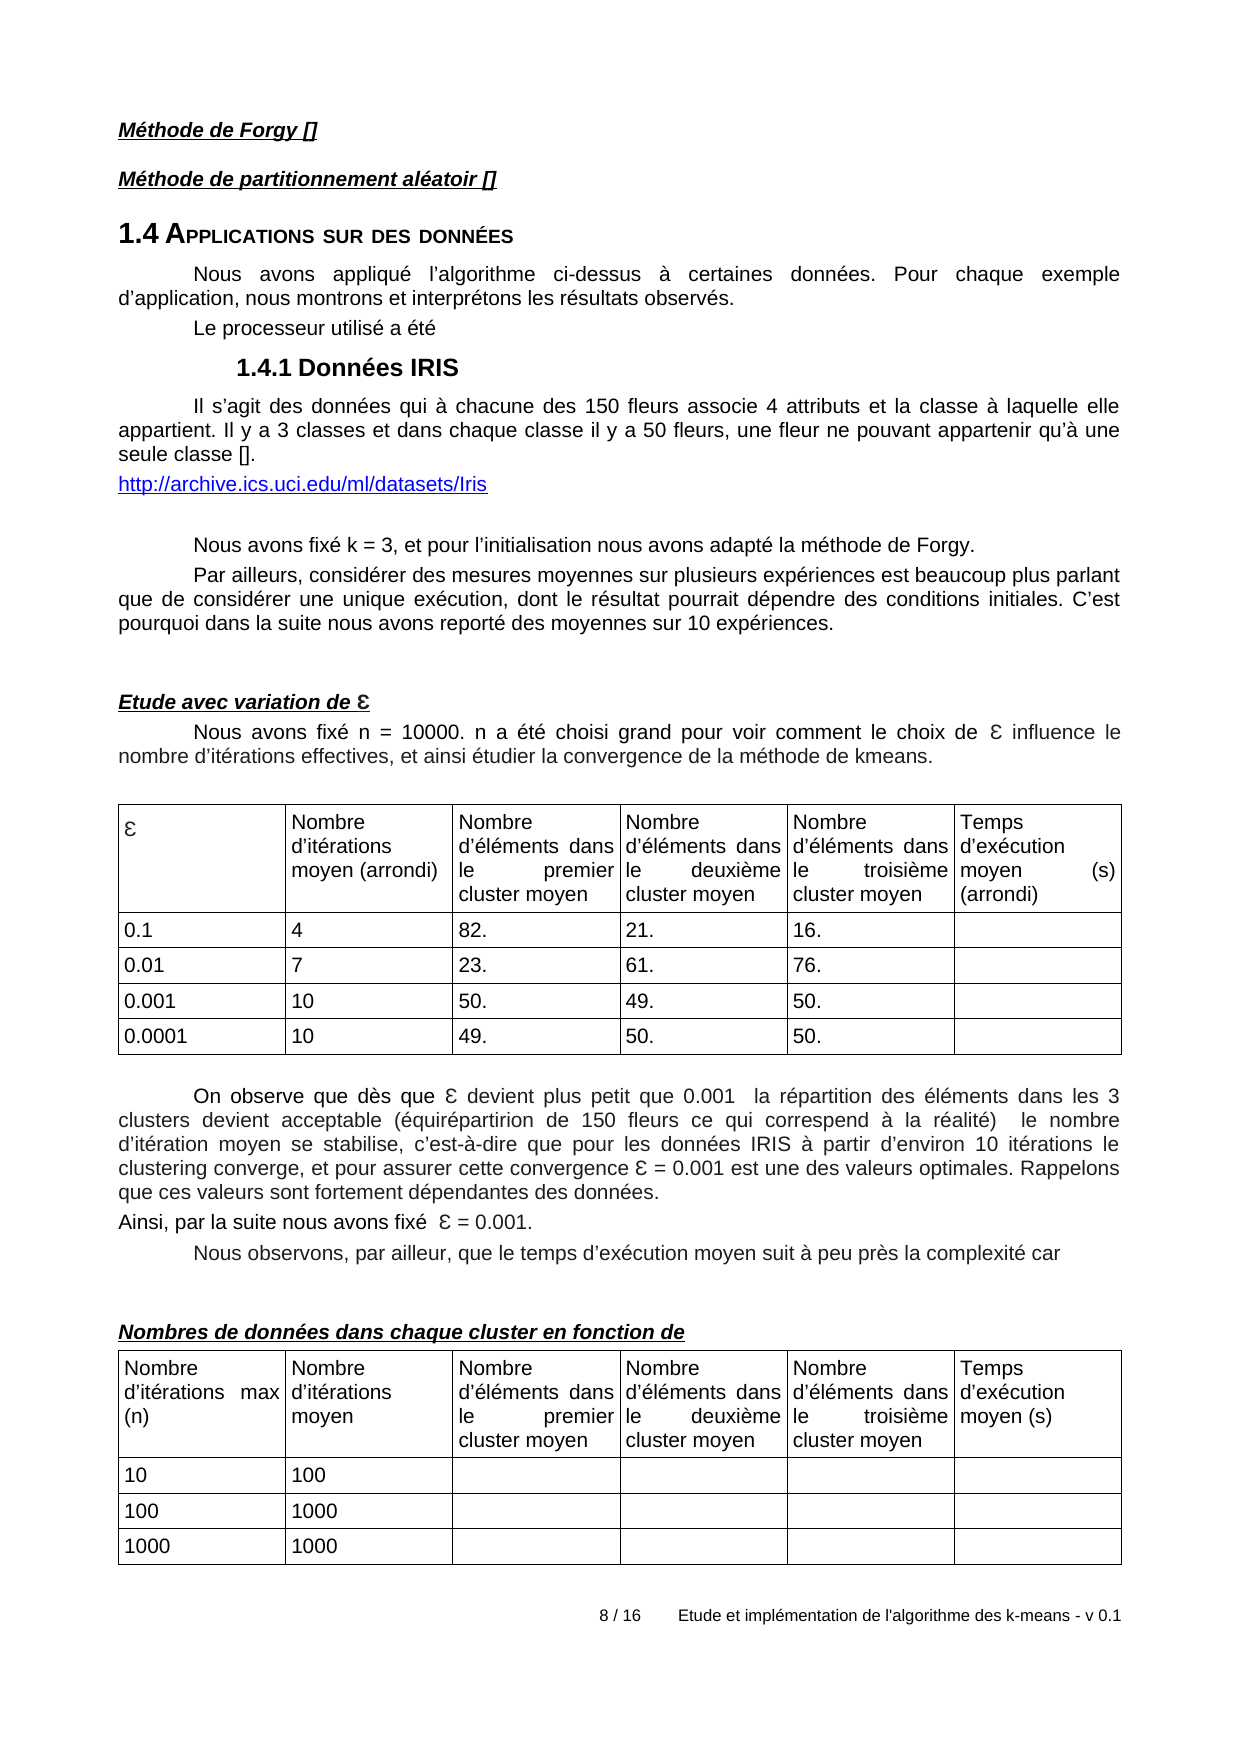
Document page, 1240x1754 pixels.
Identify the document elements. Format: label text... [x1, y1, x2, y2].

table_header Nombre d’éléments dans le deuxième cluster moyen [621, 805, 787, 912]
text Nous avons appliqué l’algorithme ci-dessus à certaines données. Pour chaque exemple d’application, nous montrons et interprétons les résultats observés. [118, 262, 1121, 310]
table_header Nombre d’éléments dans le troisième cluster moyen [788, 805, 954, 912]
table_cell [955, 1019, 1121, 1054]
table_cell 10 [119, 1458, 285, 1493]
table_cell 50. [621, 1019, 787, 1054]
table_cell 0.0001 [119, 1019, 285, 1054]
table_cell 10 [286, 984, 452, 1018]
table_header Temps d’exécution moyen (s) (arrondi) [955, 805, 1121, 912]
table_cell [788, 1529, 954, 1564]
subtitle Méthode de partitionnement aléatoir [] [118, 167, 1121, 191]
table_cell [788, 1458, 954, 1493]
text http://archive.ics.uci.edu/ml/datasets/Iris [118, 472, 1121, 496]
table_cell 23. [453, 948, 620, 983]
table_cell [453, 1494, 620, 1528]
table_cell 100 [286, 1458, 452, 1493]
table_cell 61. [621, 948, 787, 983]
table_cell [955, 1529, 1121, 1564]
table_cell [621, 1458, 787, 1493]
table_cell [788, 1494, 954, 1528]
table_cell [621, 1494, 787, 1528]
subtitle Nombres de données dans chaque cluster en fonction de [118, 1319, 1121, 1343]
table_header Nombre d’éléments dans le deuxième cluster moyen [621, 1351, 787, 1457]
table_cell 50. [453, 984, 620, 1018]
table_header Nombre d’éléments dans le troisième cluster moyen [788, 1351, 954, 1457]
table_cell 50. [788, 984, 954, 1018]
table_header Ɛ [119, 805, 285, 912]
table_cell [955, 948, 1121, 983]
table_header Nombre d’itérations moyen (arrondi) [286, 805, 452, 912]
table_cell 1000 [119, 1529, 285, 1564]
table_cell 10 [286, 1019, 452, 1054]
text Nous observons, par ailleur, que le temps d’exécution moyen suit à peu près la complexité car [118, 1240, 1121, 1264]
text On observe que dès que Ɛ devient plus petit que 0.001 la répartition des éléments dans les 3 clusters devient acceptable (équirépartirion de 150 fleurs ce qui correspend à la réalité) le nombre d’itération moyen se stabilise, c’est-à-dire que pour les données IRIS à partir d’environ 10 itérations le clustering converge, et pour assurer cette convergence Ɛ = 0.001 est une des valeurs optimales. Rappelons que ces valeurs sont fortement dépendantes des données. [118, 1084, 1121, 1204]
table_cell 49. [453, 1019, 620, 1054]
table_cell [453, 1529, 620, 1564]
table_cell 1000 [286, 1494, 452, 1528]
subtitle Applications sur des données [118, 216, 1121, 249]
table_cell 100 [119, 1494, 285, 1528]
table_cell [955, 913, 1121, 947]
table_cell [621, 1529, 787, 1564]
table_cell 76. [788, 948, 954, 983]
table_cell 21. [621, 913, 787, 947]
text Nous avons fixé k = 3, et pour l’initialisation nous avons adapté la méthode de Forgy. [118, 532, 1121, 556]
table_header Nombre d’éléments dans le premier cluster moyen [453, 1351, 620, 1457]
subtitle Etude avec variation de Ɛ [118, 690, 1121, 714]
table_cell [955, 984, 1121, 1018]
table_cell [955, 1494, 1121, 1528]
text Il s’agit des données qui à chacune des 150 fleurs associe 4 attributs et la classe à laquelle elle appartient. Il y a 3 classes et dans chaque classe il y a 50 fleurs, une fleur ne pouvant appartenir qu’à une seule classe []. [118, 394, 1121, 466]
table_cell 0.001 [119, 984, 285, 1018]
table_header Temps d’exécution moyen (s) [955, 1351, 1121, 1457]
table_cell 49. [621, 984, 787, 1018]
table_cell [453, 1458, 620, 1493]
table_cell 0.01 [119, 948, 285, 983]
subtitle Méthode de Forgy [] [118, 118, 1121, 142]
subtitle Données IRIS [236, 353, 1121, 381]
text Ainsi, par la suite nous avons fixé Ɛ = 0.001. [118, 1210, 1121, 1234]
table_header Nombre d’itérations moyen [286, 1351, 452, 1457]
table_cell 16. [788, 913, 954, 947]
table_cell 7 [286, 948, 452, 983]
table_cell 82. [453, 913, 620, 947]
text Nous avons fixé n = 10000. n a été choisi grand pour voir comment le choix de Ɛ influence le nombre d’itérations effectives, et ainsi étudier la convergence de la méthode de kmeans. [118, 720, 1121, 768]
table_cell 1000 [286, 1529, 452, 1564]
table_cell 50. [788, 1019, 954, 1054]
table_cell 0.1 [119, 913, 285, 947]
table_cell [955, 1458, 1121, 1493]
text Le processeur utilisé a été [118, 316, 1121, 340]
table_cell 4 [286, 913, 452, 947]
text Par ailleurs, considérer des mesures moyennes sur plusieurs expériences est beaucoup plus parlant que de considérer une unique exécution, dont le résultat pourrait dépendre des conditions initiales. C’est pourquoi dans la suite nous avons reporté des moyennes sur 10 expériences. [118, 563, 1121, 634]
table_header Nombre d’éléments dans le premier cluster moyen [453, 805, 620, 912]
table_header Nombre d’itérations max (n) [119, 1351, 285, 1457]
